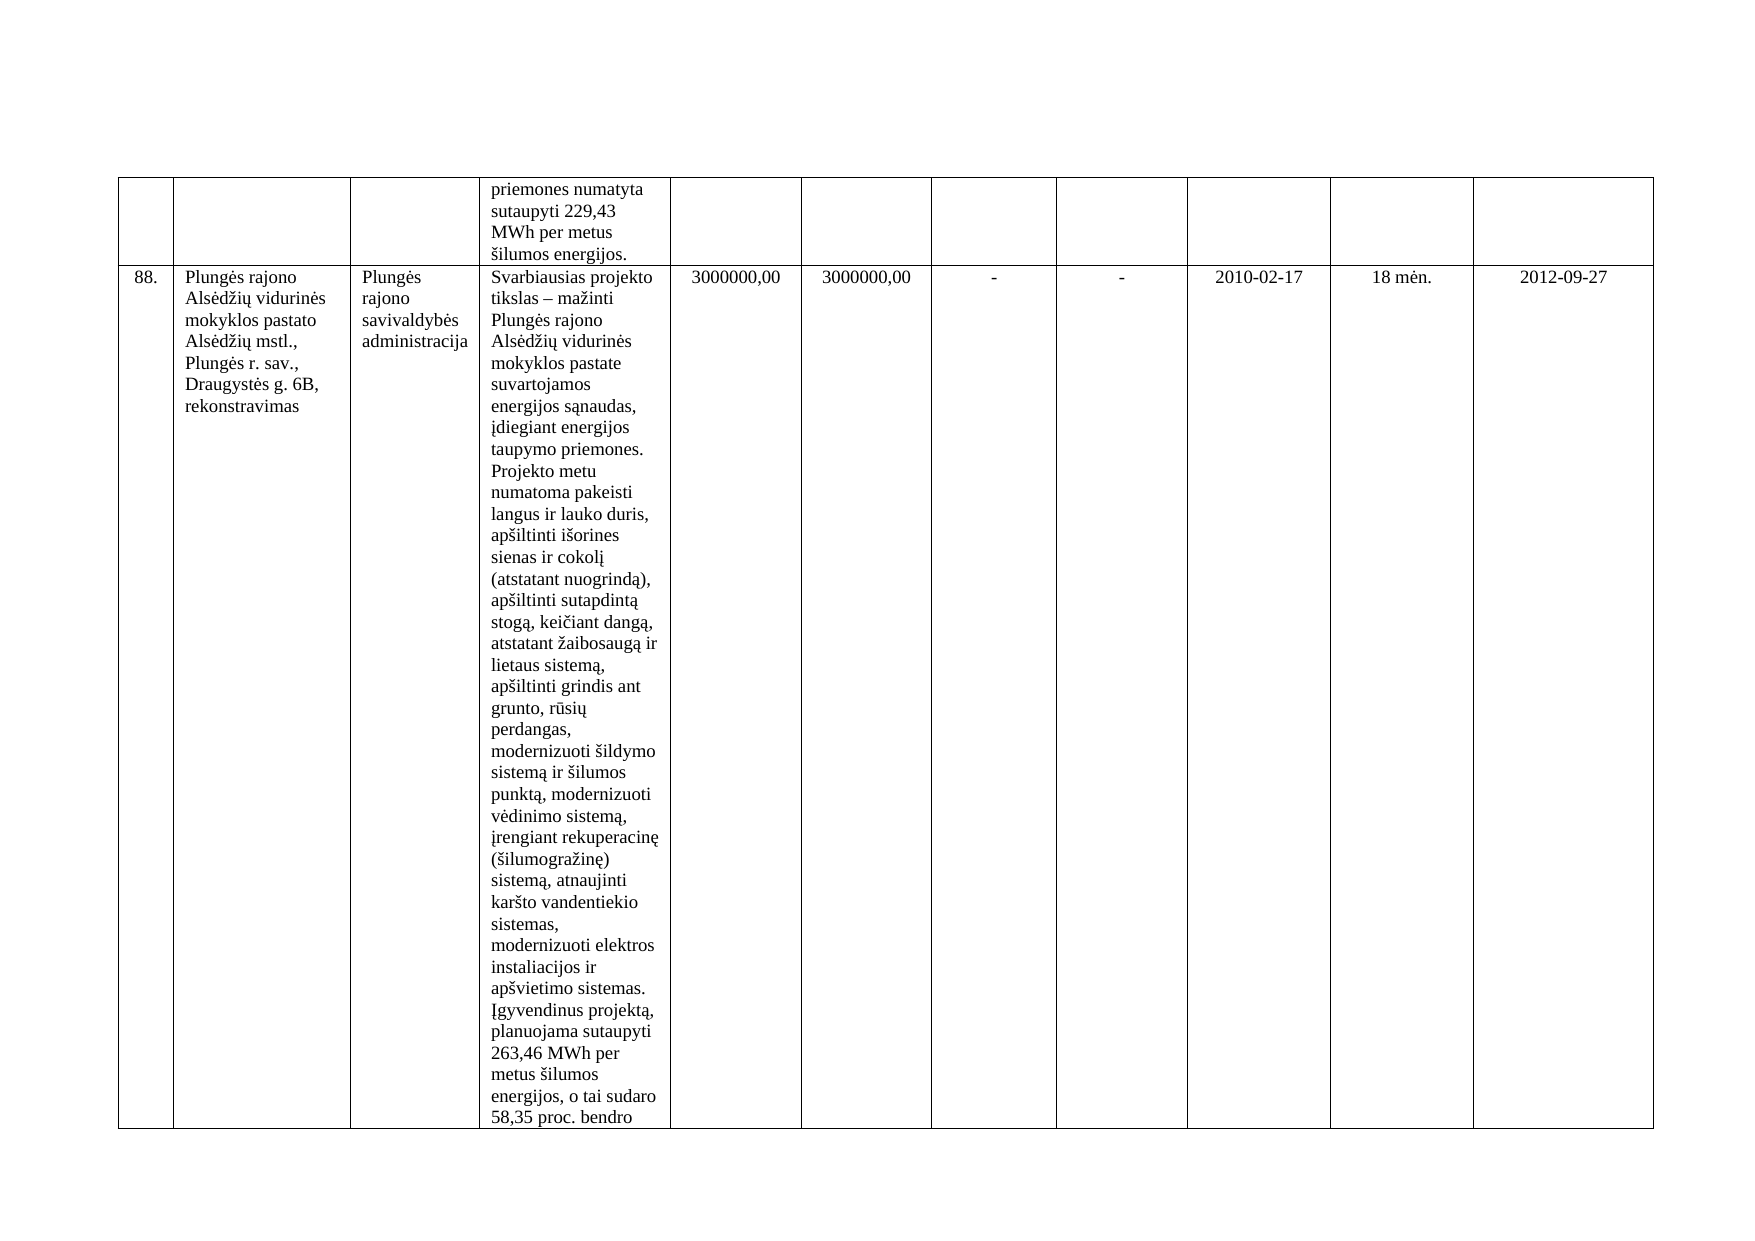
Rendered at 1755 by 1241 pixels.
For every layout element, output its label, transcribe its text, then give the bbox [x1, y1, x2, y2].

table_cell [802, 178, 931, 264]
table_cell - [1057, 266, 1187, 1128]
table_cell 2010-02-17 [1188, 266, 1330, 1128]
table_cell - [932, 266, 1056, 1128]
table_cell Plungės rajono savivaldybės administracija [351, 266, 479, 1128]
table_cell [671, 178, 801, 264]
table_cell priemones numatyta sutaupyti 229,43 MWh per metus šilumos energijos. [480, 178, 670, 264]
table_cell [174, 178, 350, 264]
table_cell Svarbiausias projekto tikslas – mažinti Plungės rajono Alsėdžių vidurinės mokyklos pastate suvartojamos energijos sąnaudas, įdiegiant energijos taupymo priemones. Projekto metu numatoma pakeisti langus ir lauko duris, apšiltinti išorines sienas ir cokolį (atstatant nuogrindą), apšiltinti sutapdintą stogą, keičiant dangą, atstatant žaibosaugą ir lietaus sistemą, apšiltinti grindis ant grunto, rūsių perdangas, modernizuoti šildymo sistemą ir šilumos punktą, modernizuoti vėdinimo sistemą, įrengiant rekuperacinę (šilumogražinę) sistemą, atnaujinti karšto vandentiekio sistemas, modernizuoti elektros instaliacijos ir apšvietimo sistemas. Įgyvendinus projektą, planuojama sutaupyti 263,46 MWh per metus šilumos energijos, o tai sudaro 58,35 proc. bendro [480, 266, 670, 1128]
table_cell 3000000,00 [802, 266, 931, 1128]
table_cell 88. [119, 266, 173, 1128]
table_cell [119, 178, 173, 264]
table_cell [1331, 178, 1473, 264]
table_cell 3000000,00 [671, 266, 801, 1128]
table_cell [351, 178, 479, 264]
table_cell [1474, 178, 1653, 264]
table_cell [1188, 178, 1330, 264]
table_cell 18 mėn. [1331, 266, 1473, 1128]
table_cell - [1057, 178, 1187, 264]
table_cell - [932, 178, 1056, 264]
table_cell Plungės rajono Alsėdžių vidurinės mokyklos pastato Alsėdžių mstl., Plungės r. sav., Draugystės g. 6B, rekonstravimas [174, 266, 350, 1128]
table_cell 2012-09-27 [1474, 266, 1653, 1128]
